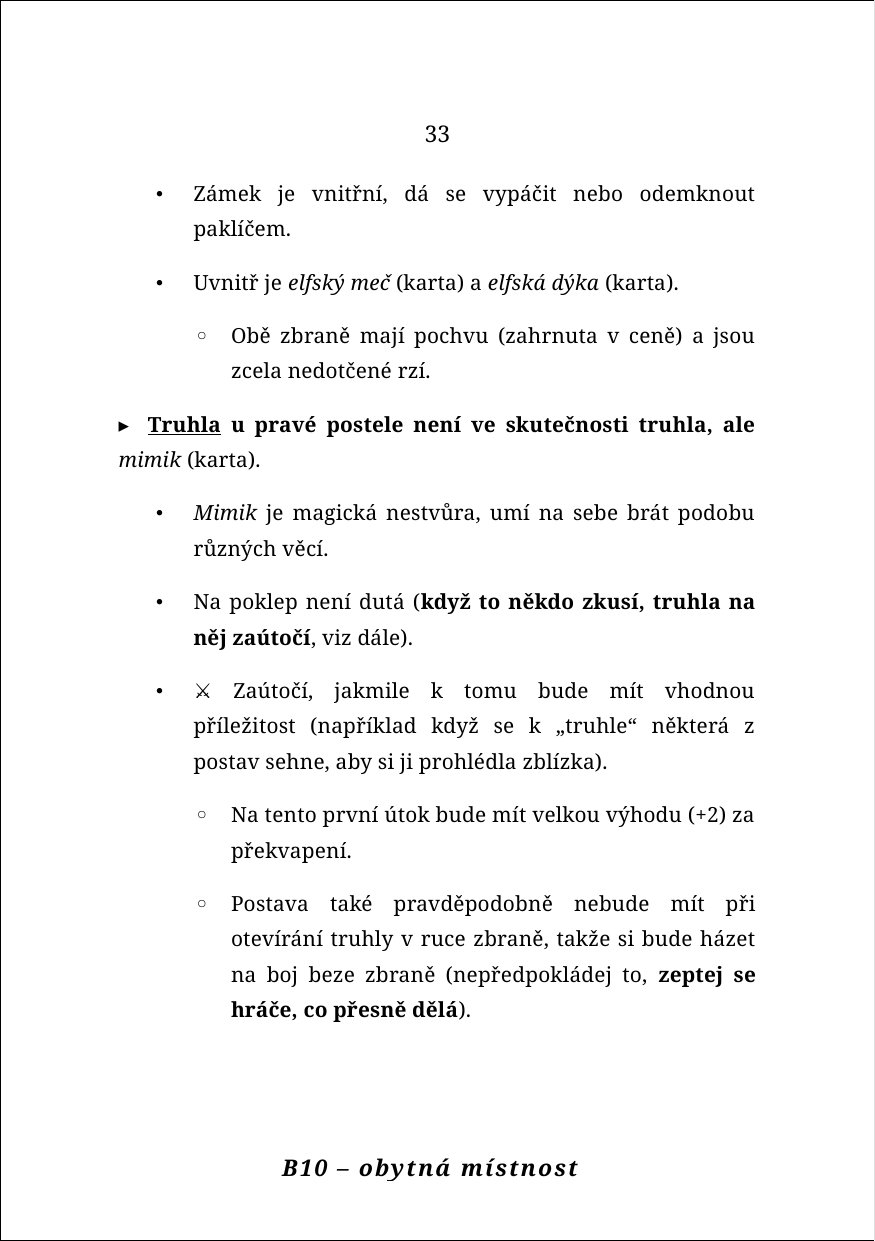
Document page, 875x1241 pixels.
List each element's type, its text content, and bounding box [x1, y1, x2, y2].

list Obě zbraně mají pochvu (zahrnuta v ceně) a jsou zcela nedotčené rzí. [193, 321, 756, 385]
list Na poklep není dutá (když to někdo zkusí, truhla na něj zaútočí, viz dále). [156, 587, 756, 651]
list Zámek je vnitřní, dá se vypáčit nebo odemknout paklíčem. [156, 179, 756, 243]
list ⚔ Zaútočí, jakmile k tomu bude mít vhodnou příležitost (například když se k „truhle“ některá z postav sehne, aby si ji prohlédla zblízka). [156, 676, 756, 775]
list Uvnitř je elfský meč (karta) a elfská dýka (karta). [156, 268, 756, 296]
text ▸ Truhla u pravé postele není ve skutečnosti truhla, ale mimik (karta). [118, 410, 756, 474]
list Postava také pravděpodobně nebude mít při otevírání truhly v ruce zbraně, takže si bude házet na boj beze zbraně (nepředpokládej to, zeptej se hráče, co přesně dělá). [193, 889, 756, 1024]
list Na tento první útok bude mít velkou výhodu (+2) za překvapení. [193, 800, 756, 864]
list Mimik je magická nestvůra, umí na sebe brát podobu různých věcí. [156, 498, 756, 562]
